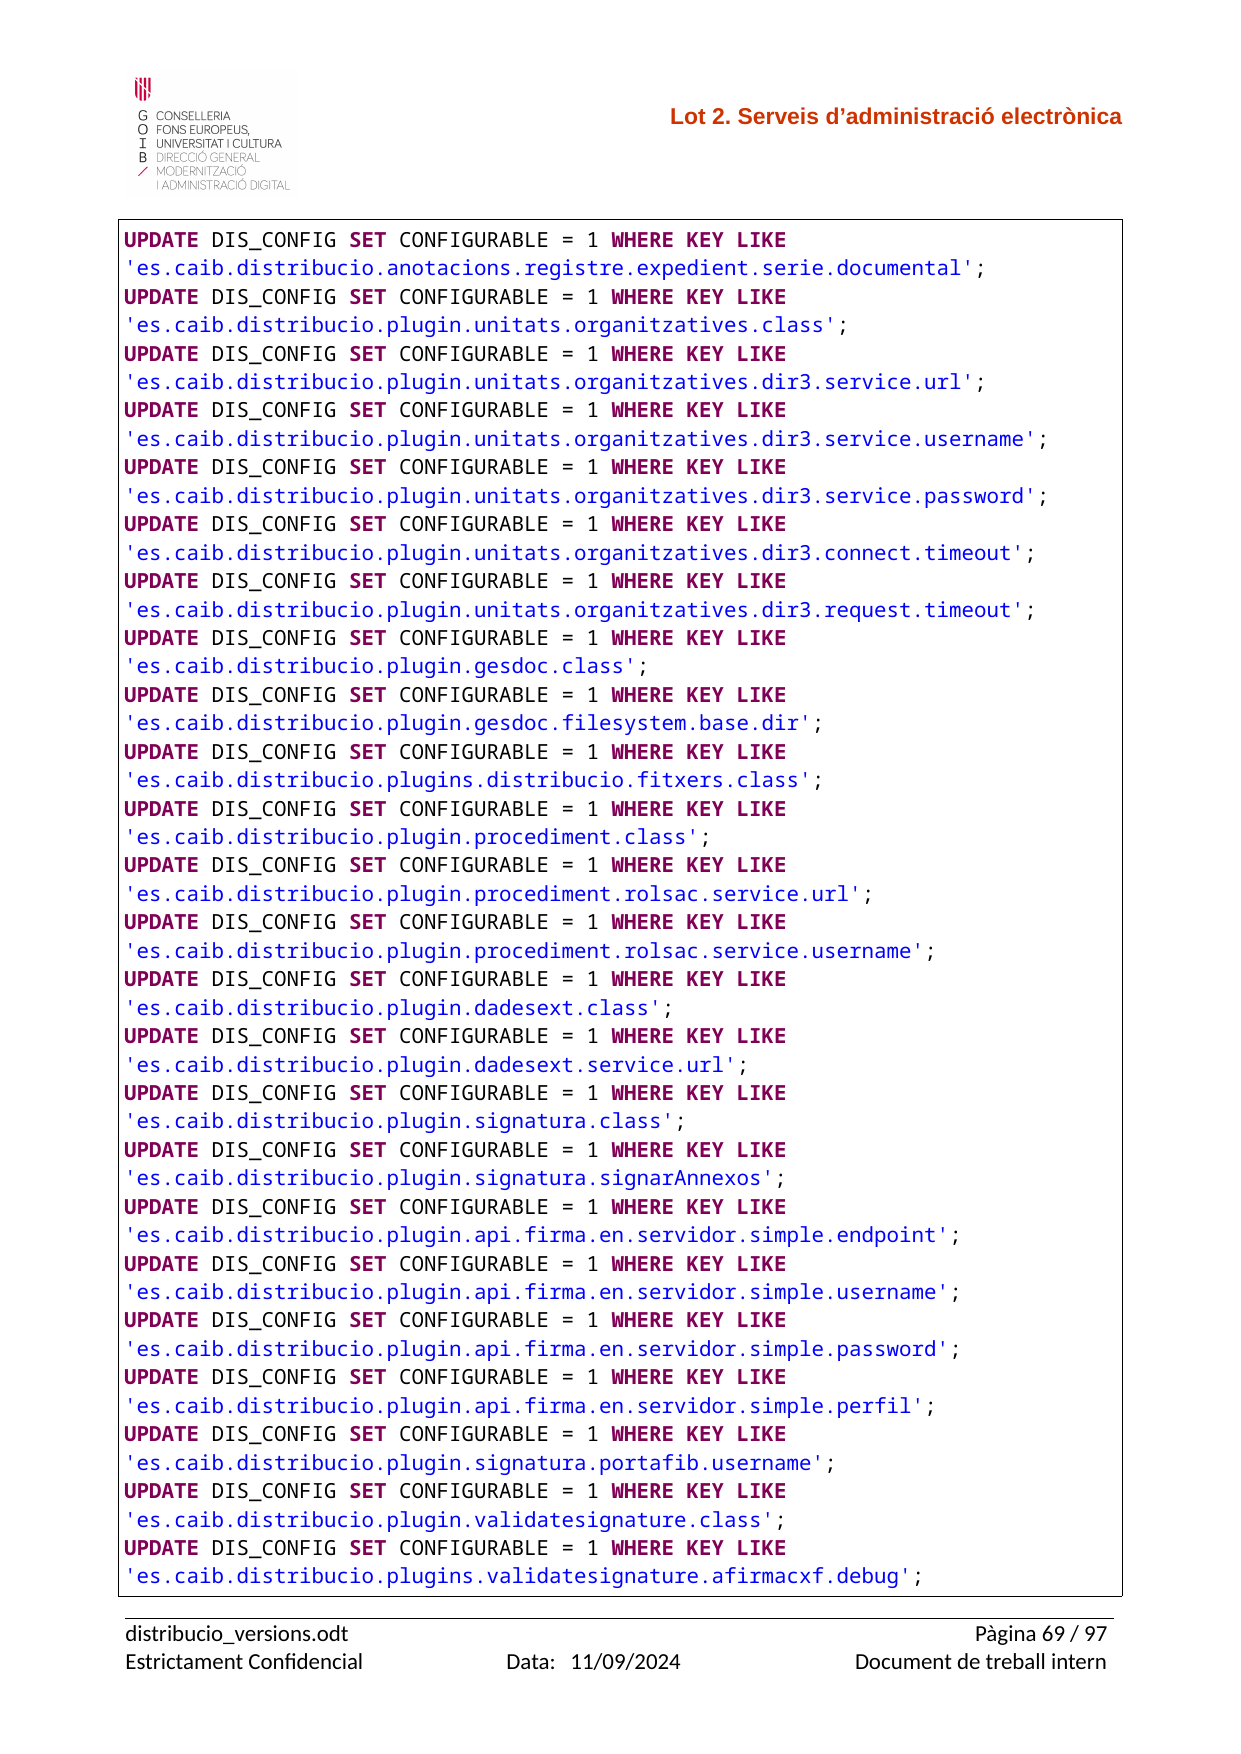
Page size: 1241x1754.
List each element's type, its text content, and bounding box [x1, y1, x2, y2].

table_header UPDATE DIS_CONFIG SET CONFIGURABLE = 1 WHERE KEY LIKE 'es.caib.distribucio.anotacions.registre.expedient.serie.documental'; UPDATE DIS_CONFIG SET CONFIGURABLE = 1 WHERE KEY LIKE 'es.caib.distribucio.plugin.unitats.organitzatives.class'; UPDATE DIS_CONFIG SET CONFIGURABLE = 1 WHERE KEY LIKE 'es.caib.distribucio.plugin.unitats.organitzatives.dir3.service.url'; UPDATE DIS_CONFIG SET CONFIGURABLE = 1 WHERE KEY LIKE 'es.caib.distribucio.plugin.unitats.organitzatives.dir3.service.username'; UPDATE DIS_CONFIG SET CONFIGURABLE = 1 WHERE KEY LIKE 'es.caib.distribucio.plugin.unitats.organitzatives.dir3.service.password'; UPDATE DIS_CONFIG SET CONFIGURABLE = 1 WHERE KEY LIKE 'es.caib.distribucio.plugin.unitats.organitzatives.dir3.connect.timeout'; UPDATE DIS_CONFIG SET CONFIGURABLE = 1 WHERE KEY LIKE 'es.caib.distribucio.plugin.unitats.organitzatives.dir3.request.timeout'; UPDATE DIS_CONFIG SET CONFIGURABLE = 1 WHERE KEY LIKE 'es.caib.distribucio.plugin.gesdoc.class'; UPDATE DIS_CONFIG SET CONFIGURABLE = 1 WHERE KEY LIKE 'es.caib.distribucio.plugin.gesdoc.filesystem.base.dir'; UPDATE DIS_CONFIG SET CONFIGURABLE = 1 WHERE KEY LIKE 'es.caib.distribucio.plugins.distribucio.fitxers.class'; UPDATE DIS_CONFIG SET CONFIGURABLE = 1 WHERE KEY LIKE 'es.caib.distribucio.plugin.procediment.class'; UPDATE DIS_CONFIG SET CONFIGURABLE = 1 WHERE KEY LIKE 'es.caib.distribucio.plugin.procediment.rolsac.service.url'; UPDATE DIS_CONFIG SET CONFIGURABLE = 1 WHERE KEY LIKE 'es.caib.distribucio.plugin.procediment.rolsac.service.username'; UPDATE DIS_CONFIG SET CONFIGURABLE = 1 WHERE KEY LIKE 'es.caib.distribucio.plugin.dadesext.class'; UPDATE DIS_CONFIG SET CONFIGURABLE = 1 WHERE KEY LIKE 'es.caib.distribucio.plugin.dadesext.service.url'; UPDATE DIS_CONFIG SET CONFIGURABLE = 1 WHERE KEY LIKE 'es.caib.distribucio.plugin.signatura.class'; UPDATE DIS_CONFIG SET CONFIGURABLE = 1 WHERE KEY LIKE 'es.caib.distribucio.plugin.signatura.signarAnnexos'; UPDATE DIS_CONFIG SET CONFIGURABLE = 1 WHERE KEY LIKE 'es.caib.distribucio.plugin.api.firma.en.servidor.simple.endpoint'; UPDATE DIS_CONFIG SET CONFIGURABLE = 1 WHERE KEY LIKE 'es.caib.distribucio.plugin.api.firma.en.servidor.simple.username'; UPDATE DIS_CONFIG SET CONFIGURABLE = 1 WHERE KEY LIKE 'es.caib.distribucio.plugin.api.firma.en.servidor.simple.password'; UPDATE DIS_CONFIG SET CONFIGURABLE = 1 WHERE KEY LIKE 'es.caib.distribucio.plugin.api.firma.en.servidor.simple.perfil'; UPDATE DIS_CONFIG SET CONFIGURABLE = 1 WHERE KEY LIKE 'es.caib.distribucio.plugin.signatura.portafib.username'; UPDATE DIS_CONFIG SET CONFIGURABLE = 1 WHERE KEY LIKE 'es.caib.distribucio.plugin.validatesignature.class'; UPDATE DIS_CONFIG SET CONFIGURABLE = 1 WHERE KEY LIKE 'es.caib.distribucio.plugins.validatesignature.afirmacxf.debug'; [119, 220, 1122, 1596]
picture [126, 70, 299, 197]
